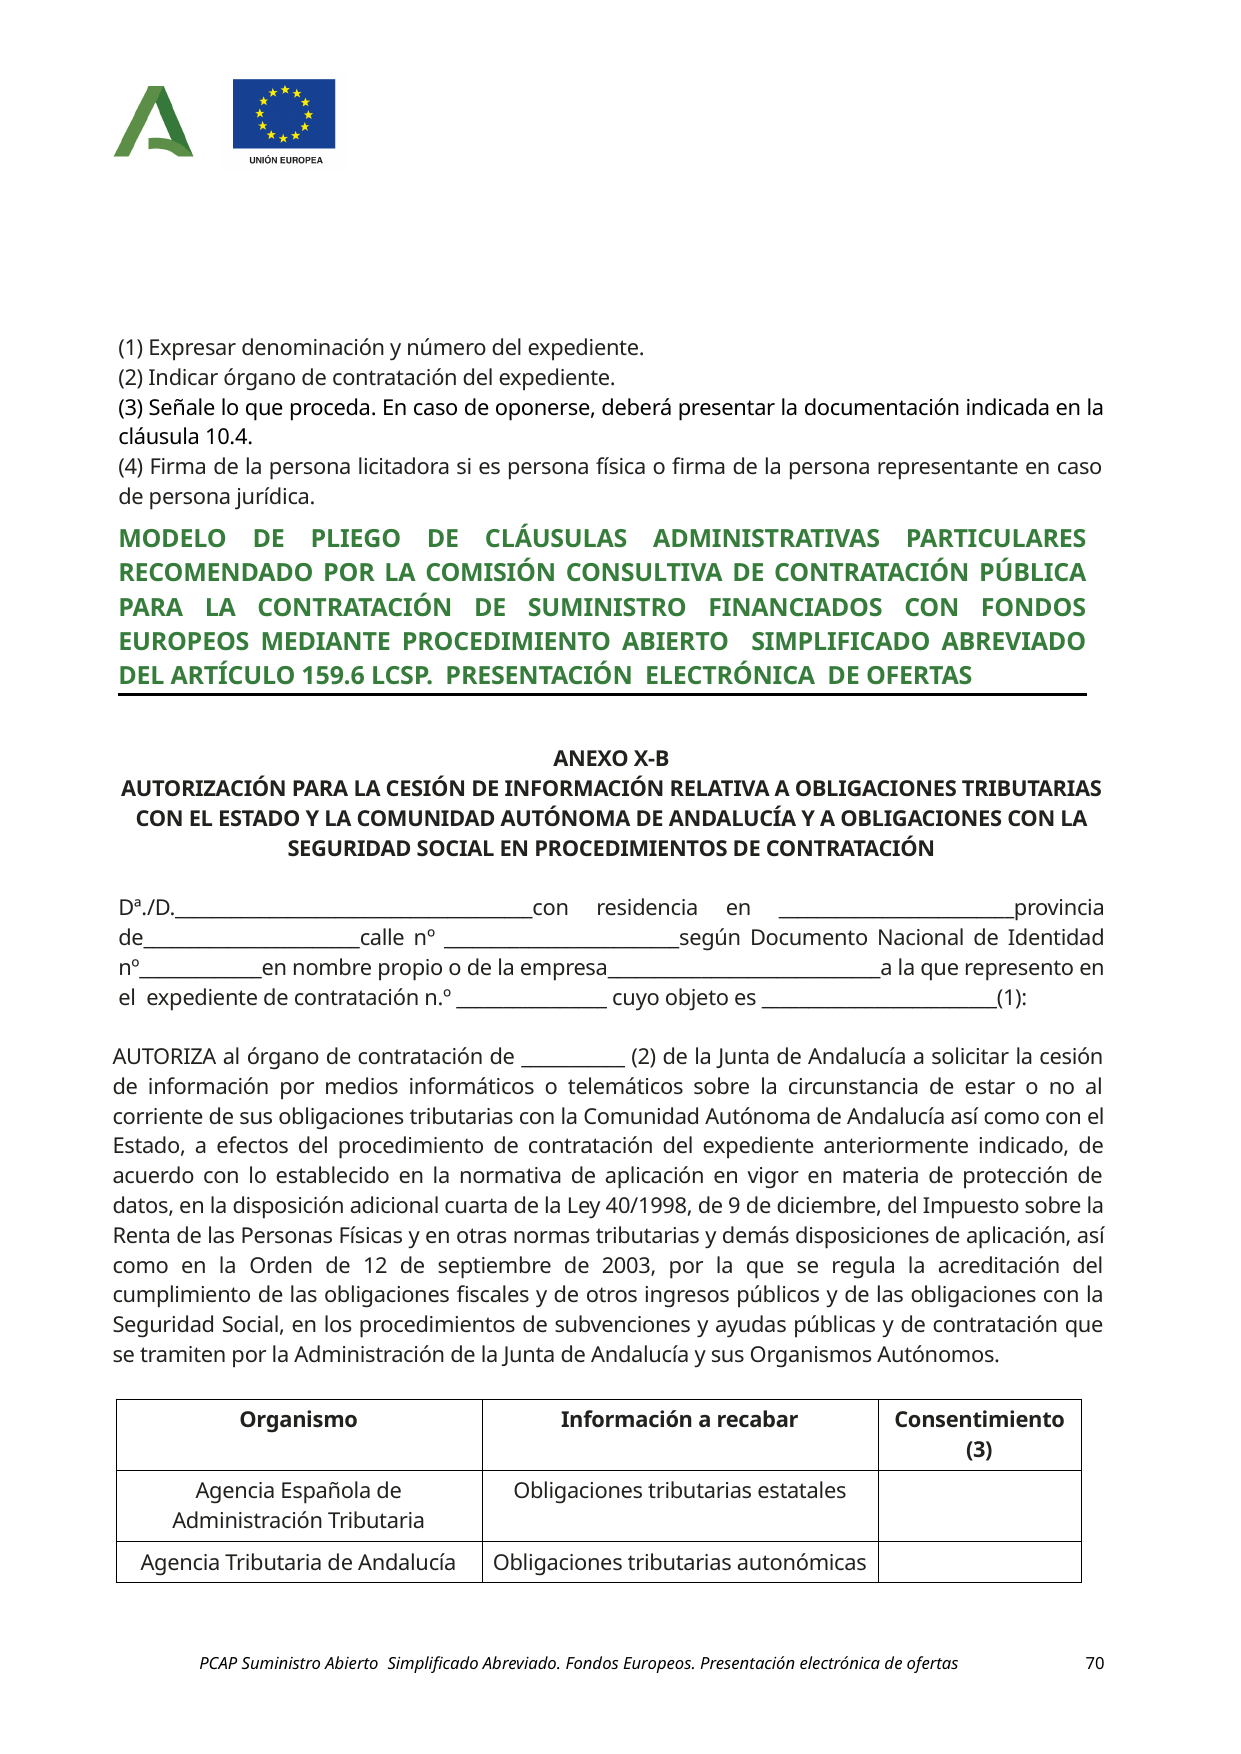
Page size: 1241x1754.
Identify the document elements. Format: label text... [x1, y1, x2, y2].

table_cell Agencia Tributaria de Andalucía [117, 1542, 482, 1582]
text (4) Firma de la persona licitadora si es persona física o firma de la persona representante en caso de persona jurídica. [118, 451, 1104, 511]
text AUTORIZA al órgano de contratación de ___________ (2) de la Junta de Andalucía a solicitar la cesión de información por medios informáticos o telemáticos sobre la circunstancia de estar o no al corriente de sus obligaciones tributarias con la Comunidad Autónoma de Andalucía así como con el Estado, a efectos del procedimiento de contratación del expediente anteriormente indicado, de acuerdo con lo establecido en la normativa de aplicación en vigor en materia de protección de datos, en la disposición adicional cuarta de la Ley 40/1998, de 9 de diciembre, del Impuesto sobre la Renta de las Personas Físicas y en otras normas tributarias y demás disposiciones de aplicación, así como en la Orden de 12 de septiembre de 2003, por la que se regula la acreditación del cumplimiento de las obligaciones fiscales y de otros ingresos públicos y de las obligaciones con la Seguridad Social, en los procedimientos de subvenciones y ayudas públicas y de contratación que se tramiten por la Administración de la Junta de Andalucía y sus Organismos Autónomos. [112, 1041, 1104, 1369]
table_cell [879, 1471, 1081, 1541]
text (1) Expresar denominación y número del expediente. [118, 332, 1104, 362]
text Dª./D.______________________________________con residencia en _________________________provincia de_______________________calle nº _________________________según Documento Nacional de Identidad nº_____________en nombre propio o de la empresa_____________________________a la que represento en el expediente de contratación n.º ________________ cuyo objeto es _________________________(1): [118, 892, 1104, 1011]
table_header Organismo [117, 1400, 482, 1470]
table_cell [879, 1542, 1081, 1582]
table_cell Agencia Española de Administración Tributaria [117, 1471, 482, 1541]
text MODELO DE PLIEGO DE CLÁUSULAS ADMINISTRATIVAS PARTICULARES RECOMENDADO POR LA COMISIÓN CONSULTIVA DE CONTRATACIÓN PÚBLICA PARA LA CONTRATACIÓN DE SUMINISTRO FINANCIADOS CON FONDOS EUROPEOS MEDIANTE PROCEDIMIENTO ABIERTO SIMPLIFICADO ABREVIADO DEL ARTÍCULO 159.6 LCSP. PRESENTACIÓN ELECTRÓNICA DE OFERTAS [118, 521, 1087, 693]
text (2) Indicar órgano de contratación del expediente. [118, 362, 1104, 391]
text (3) Señale lo que proceda. En caso de oponerse, deberá presentar la documentación indicada en la cláusula 10.4. [118, 391, 1104, 451]
table_header Información a recabar [483, 1400, 878, 1470]
text ANEXO X-B [118, 743, 1104, 773]
text AUTORIZACIÓN PARA LA CESIÓN DE INFORMACIÓN RELATIVA A OBLIGACIONES TRIBUTARIAS CON EL ESTADO Y LA COMUNIDAD AUTÓNOMA DE ANDALUCÍA Y A OBLIGACIONES CON LA SEGURIDAD SOCIAL EN PROCEDIMIENTOS DE CONTRATACIÓN [118, 773, 1104, 862]
picture [221, 73, 347, 171]
table_header Consentimiento (3) [879, 1400, 1081, 1470]
picture [109, 81, 198, 161]
table_cell Obligaciones tributarias estatales [483, 1471, 878, 1541]
table_cell Obligaciones tributarias autonómicas [483, 1542, 878, 1582]
